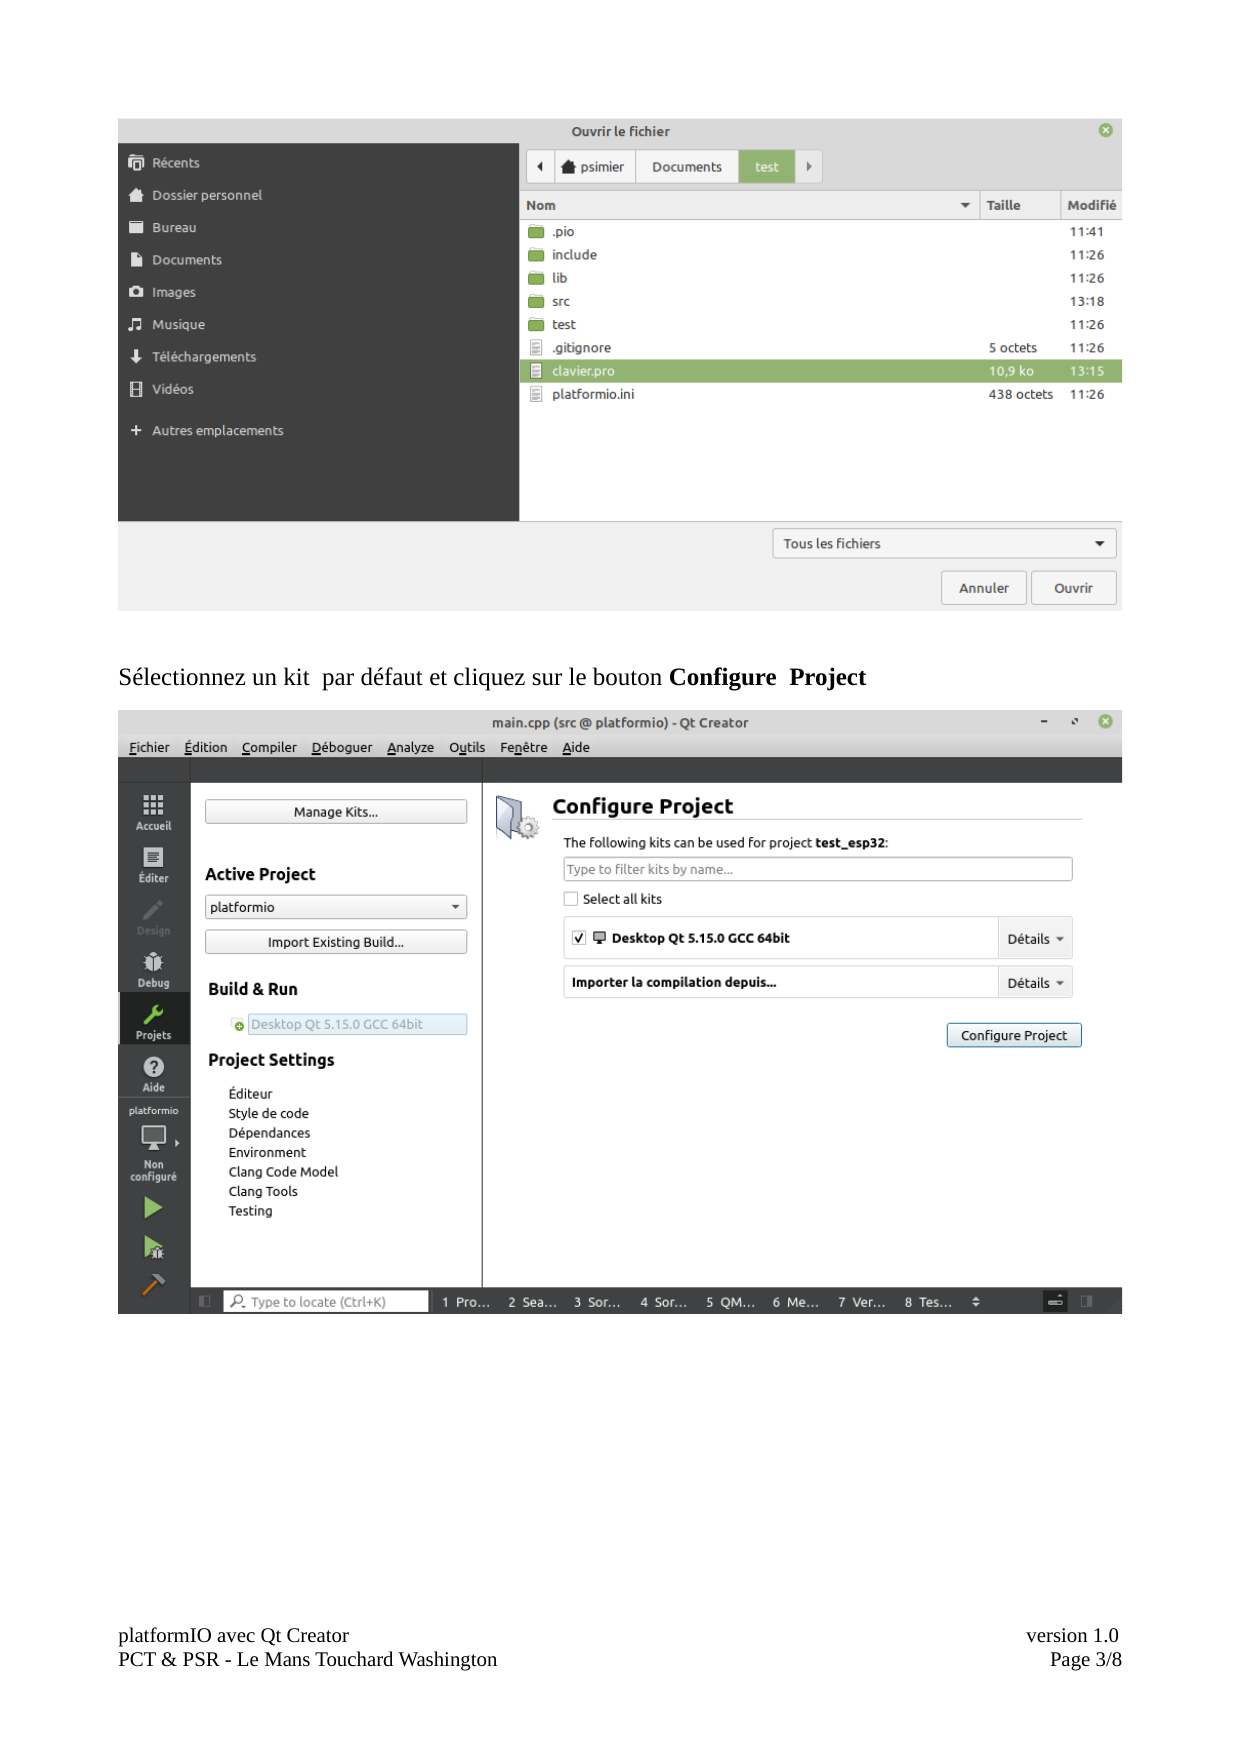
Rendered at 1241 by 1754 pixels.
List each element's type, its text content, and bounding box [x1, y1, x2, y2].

picture [118, 710, 1123, 1314]
text Sélectionnez un kit par défaut et cliquez sur le bouton Configure Project [118, 662, 1122, 691]
picture [118, 118, 1123, 611]
